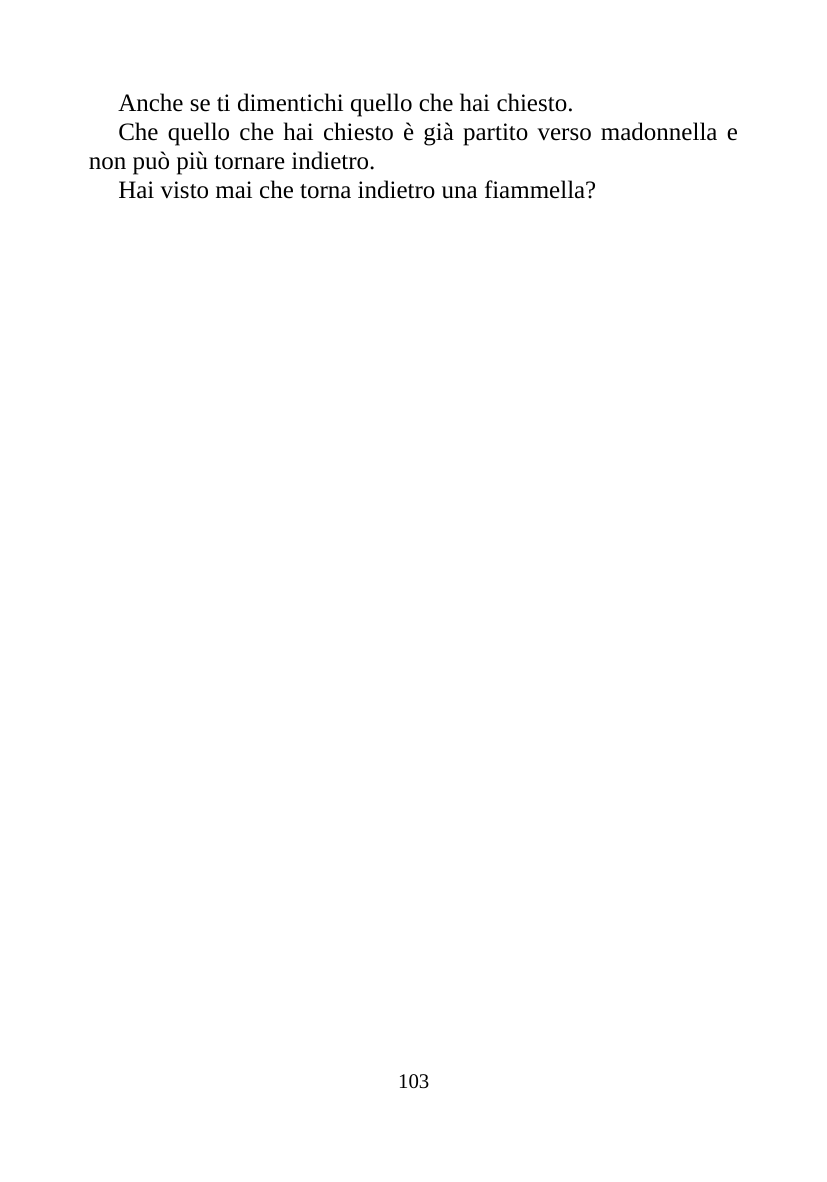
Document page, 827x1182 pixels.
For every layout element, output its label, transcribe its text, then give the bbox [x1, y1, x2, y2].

text Hai visto mai che torna indietro una fiammella? [88, 175, 738, 203]
text Anche se ti dimentichi quello che hai chiesto. [88, 88, 738, 117]
text Che quello che hai chiesto è già partito verso madonnella e non può più tornare indietro. [88, 117, 738, 175]
